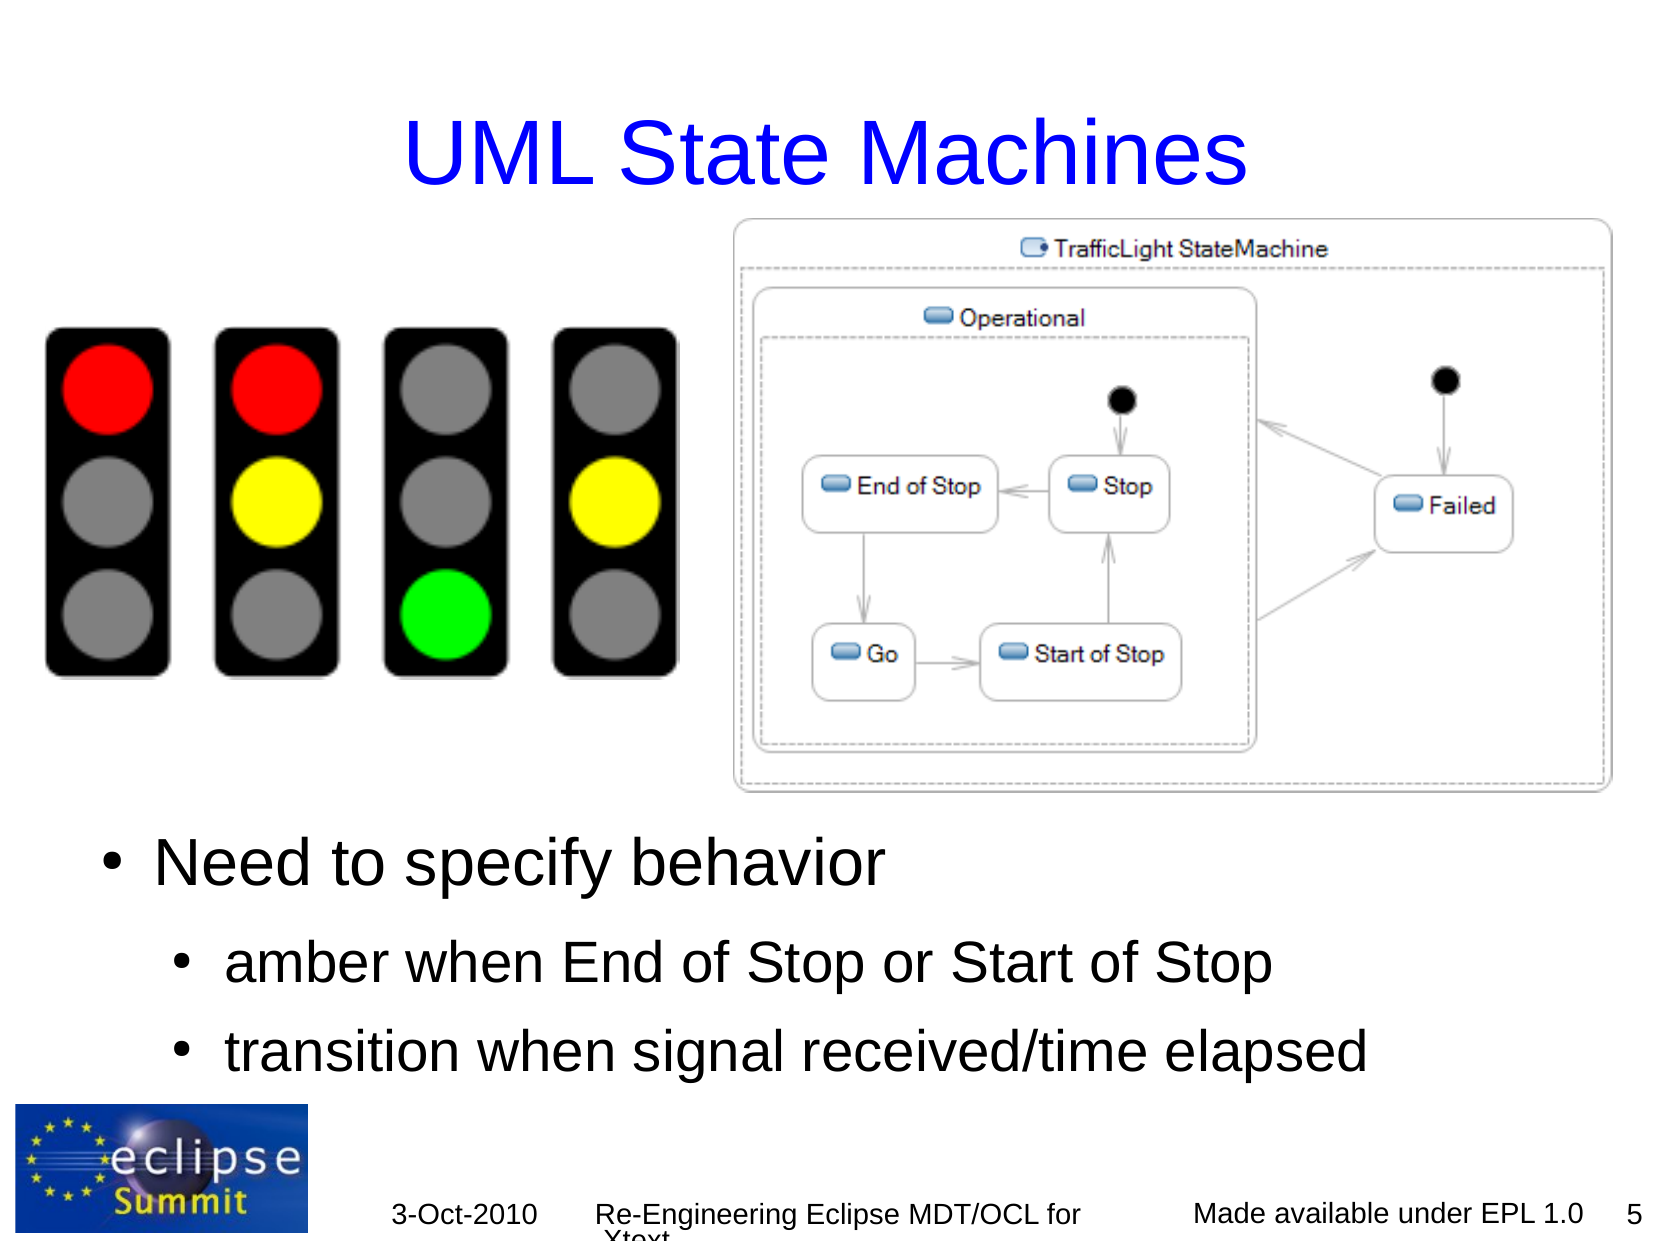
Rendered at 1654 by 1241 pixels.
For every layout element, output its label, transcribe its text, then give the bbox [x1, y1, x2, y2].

list Need to specify behavior amber when End of Stop or Start of Stop transition when signal received/time elapsed [82, 825, 1571, 1094]
title UML State Machines [82, 56, 1571, 250]
picture [733, 218, 1613, 793]
picture [44, 326, 680, 680]
picture [15, 1104, 308, 1233]
